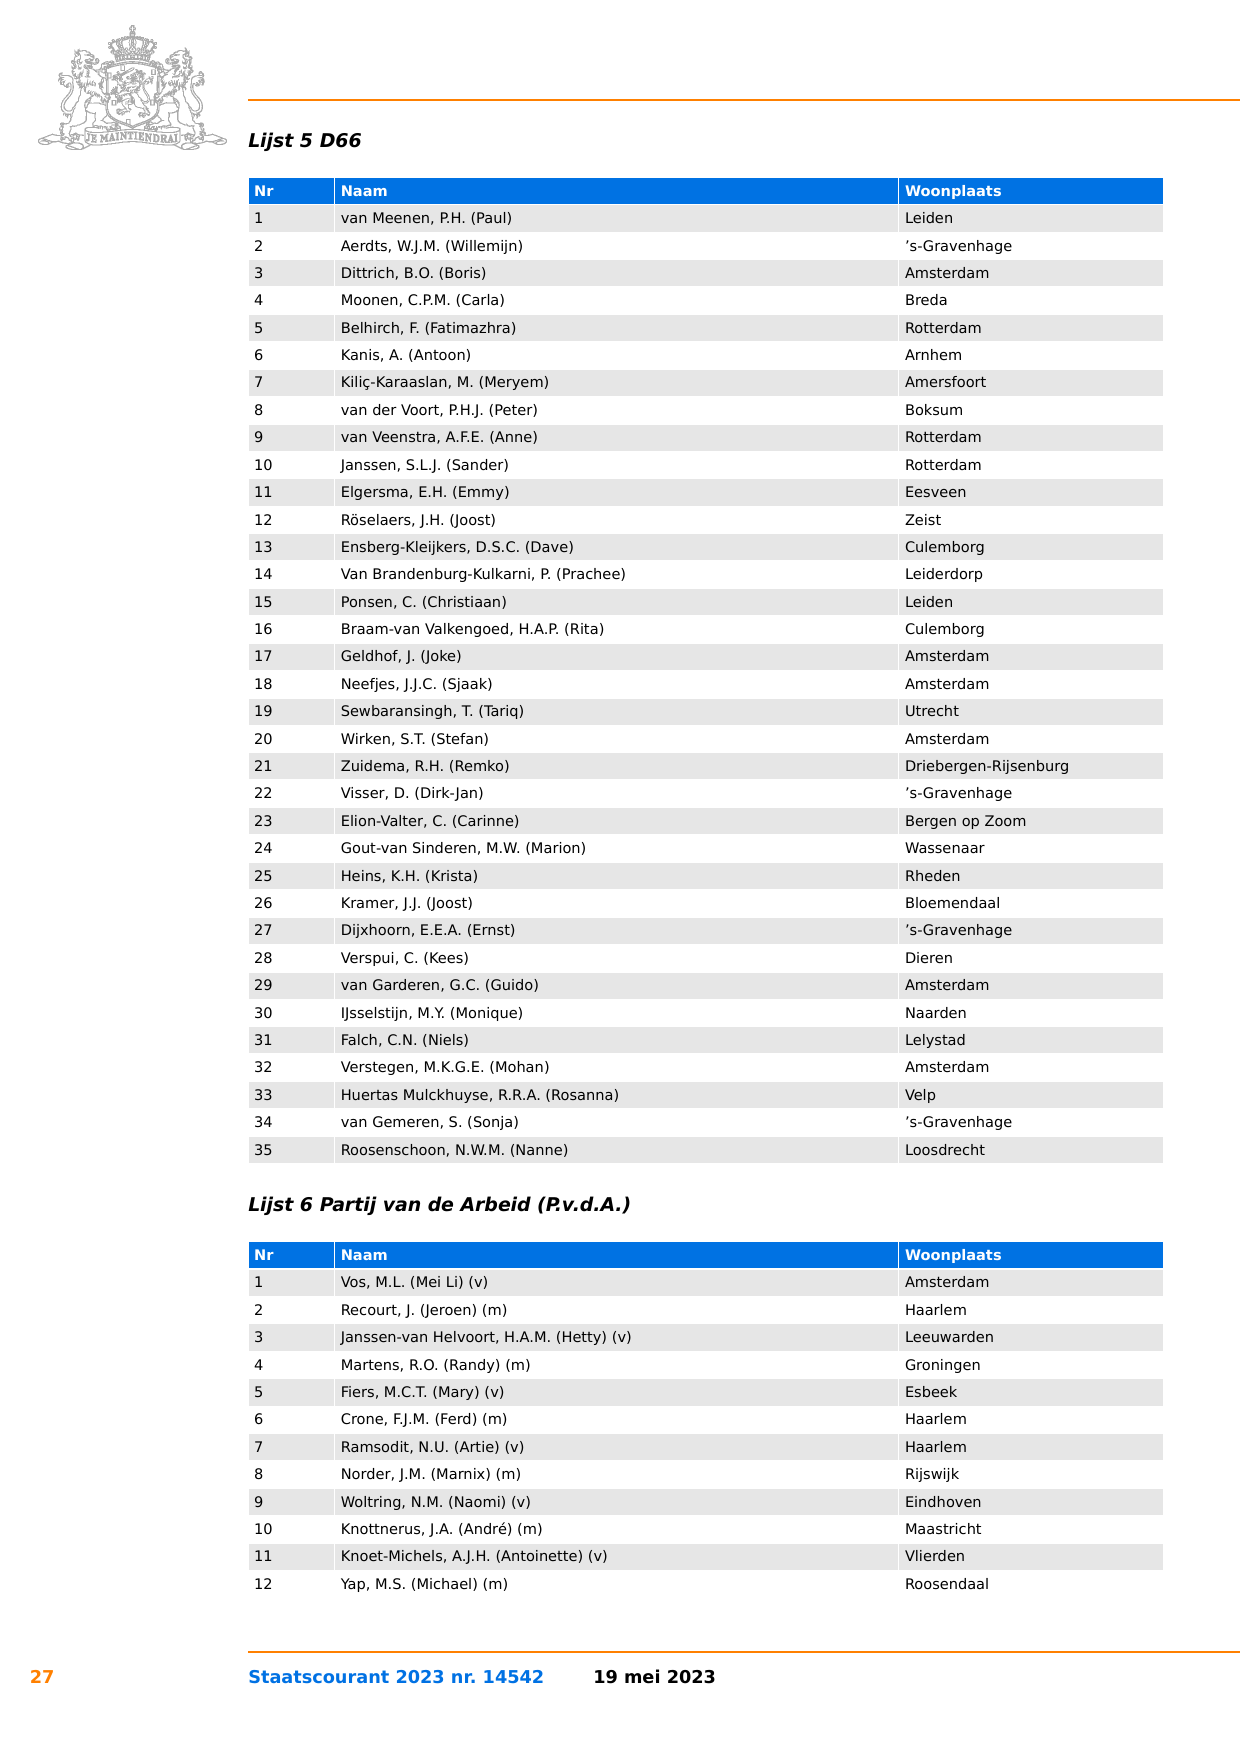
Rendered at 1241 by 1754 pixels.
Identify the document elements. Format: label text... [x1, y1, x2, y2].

table_cell Knottnerus, J.A. (André) (m) [335, 1516, 898, 1542]
table_cell 10 [249, 452, 334, 478]
table_cell Haarlem [899, 1407, 1163, 1433]
table_cell 21 [249, 753, 334, 779]
table_cell Woltring, N.M. (Naomi) (v) [335, 1489, 898, 1515]
table_cell Amsterdam [899, 1270, 1163, 1296]
table_cell Utrecht [899, 699, 1163, 725]
table_cell Arnhem [899, 342, 1163, 369]
table_cell 10 [249, 1516, 334, 1542]
table_cell Roosendaal [899, 1571, 1163, 1597]
table_cell van der Voort, P.H.J. (Peter) [335, 397, 898, 423]
table_cell Norder, J.M. (Marnix) (m) [335, 1461, 898, 1488]
table_cell Janssen-van Helvoort, H.A.M. (Hetty) (v) [335, 1324, 898, 1351]
table_cell Lelystad [899, 1027, 1163, 1053]
table_cell 31 [249, 1027, 334, 1053]
table_cell 6 [249, 342, 334, 369]
table_cell Bergen op Zoom [899, 808, 1163, 834]
table_cell Knoet-Michels, A.J.H. (Antoinette) (v) [335, 1544, 898, 1570]
table_cell ’s-Gravenhage [899, 233, 1163, 259]
table_cell 18 [249, 671, 334, 697]
table_header Nr [249, 1242, 334, 1268]
table_cell 7 [249, 1434, 334, 1460]
table_cell Haarlem [899, 1297, 1163, 1323]
table_cell Groningen [899, 1352, 1163, 1378]
table_cell Rotterdam [899, 315, 1163, 341]
table_header Naam [335, 178, 898, 204]
table_cell 3 [249, 260, 334, 286]
table_cell 24 [249, 835, 334, 862]
table_cell Kanis, A. (Antoon) [335, 342, 898, 369]
table_cell 11 [249, 1544, 334, 1570]
table_cell 26 [249, 890, 334, 917]
table_cell 23 [249, 808, 334, 834]
table_cell Gout-van Sinderen, M.W. (Marion) [335, 835, 898, 862]
table_cell 19 [249, 699, 334, 725]
table_cell 17 [249, 644, 334, 670]
table_cell Kramer, J.J. (Joost) [335, 890, 898, 917]
table_cell 25 [249, 863, 334, 889]
table_cell Ensberg-Kleijkers, D.S.C. (Dave) [335, 534, 898, 560]
table_cell Janssen, S.L.J. (Sander) [335, 452, 898, 478]
table_cell 8 [249, 397, 334, 423]
table_cell 30 [249, 1000, 334, 1026]
table_header Nr [249, 178, 334, 204]
table_cell 33 [249, 1082, 334, 1108]
table_cell Rotterdam [899, 425, 1163, 451]
table_cell Belhirch, F. (Fatimazhra) [335, 315, 898, 341]
table_cell van Meenen, P.H. (Paul) [335, 205, 898, 232]
table_cell Boksum [899, 397, 1163, 423]
table_cell Leiderdorp [899, 561, 1163, 588]
table_cell 5 [249, 315, 334, 341]
table_cell Moonen, C.P.M. (Carla) [335, 288, 898, 314]
table_cell Visser, D. (Dirk-Jan) [335, 781, 898, 807]
table_cell Amsterdam [899, 973, 1163, 999]
table_cell 27 [249, 918, 334, 944]
table_cell 12 [249, 507, 334, 533]
table_cell Naarden [899, 1000, 1163, 1026]
table_cell 2 [249, 1297, 334, 1323]
table_cell 9 [249, 425, 334, 451]
table_cell Ramsodit, N.U. (Artie) (v) [335, 1434, 898, 1460]
subtitle Lijst 5 D66 [248, 130, 1163, 152]
table_cell Amsterdam [899, 644, 1163, 670]
table_cell 7 [249, 370, 334, 396]
table_cell Amersfoort [899, 370, 1163, 396]
table_cell Röselaers, J.H. (Joost) [335, 507, 898, 533]
table_cell 35 [249, 1137, 334, 1163]
table_cell Dieren [899, 945, 1163, 971]
table_cell Vos, M.L. (Mei Li) (v) [335, 1270, 898, 1296]
table_cell Vlierden [899, 1544, 1163, 1570]
table_cell 6 [249, 1407, 334, 1433]
subtitle Lijst 6 Partij van de Arbeid (P.v.d.A.) [248, 1194, 1163, 1216]
table_header Woonplaats [899, 1242, 1163, 1268]
table_cell 28 [249, 945, 334, 971]
table_cell 20 [249, 726, 334, 752]
table_cell 5 [249, 1379, 334, 1406]
table_cell IJsselstijn, M.Y. (Monique) [335, 1000, 898, 1026]
table_header Naam [335, 1242, 898, 1268]
table_cell Roosenschoon, N.W.M. (Nanne) [335, 1137, 898, 1163]
table_cell 4 [249, 1352, 334, 1378]
table_cell Yap, M.S. (Michael) (m) [335, 1571, 898, 1597]
table_cell Crone, F.J.M. (Ferd) (m) [335, 1407, 898, 1433]
table_cell Leiden [899, 589, 1163, 615]
table_cell Rheden [899, 863, 1163, 889]
table_cell Kiliç-Karaaslan, M. (Meryem) [335, 370, 898, 396]
table_cell Amsterdam [899, 671, 1163, 697]
table_cell van Garderen, G.C. (Guido) [335, 973, 898, 999]
table_header Woonplaats [899, 178, 1163, 204]
picture [38, 25, 227, 150]
table_cell 29 [249, 973, 334, 999]
table_cell Recourt, J. (Jeroen) (m) [335, 1297, 898, 1323]
table_cell 16 [249, 616, 334, 643]
table_cell Eindhoven [899, 1489, 1163, 1515]
table_cell Zeist [899, 507, 1163, 533]
table_cell Sewbaransingh, T. (Tariq) [335, 699, 898, 725]
table_cell Breda [899, 288, 1163, 314]
table_cell Heins, K.H. (Krista) [335, 863, 898, 889]
table_cell 13 [249, 534, 334, 560]
table_cell Velp [899, 1082, 1163, 1108]
table_cell 15 [249, 589, 334, 615]
table_cell Leeuwarden [899, 1324, 1163, 1351]
table_cell Driebergen-Rijsenburg [899, 753, 1163, 779]
table_cell Maastricht [899, 1516, 1163, 1542]
table_cell 1 [249, 205, 334, 232]
table_cell 4 [249, 288, 334, 314]
table_cell Wirken, S.T. (Stefan) [335, 726, 898, 752]
table_cell 11 [249, 479, 334, 506]
table_cell Elion-Valter, C. (Carinne) [335, 808, 898, 834]
table_cell 22 [249, 781, 334, 807]
table_cell van Veenstra, A.F.E. (Anne) [335, 425, 898, 451]
table_cell van Gemeren, S. (Sonja) [335, 1109, 898, 1136]
table_cell Bloemendaal [899, 890, 1163, 917]
table_cell Zuidema, R.H. (Remko) [335, 753, 898, 779]
table_cell Haarlem [899, 1434, 1163, 1460]
table_cell Esbeek [899, 1379, 1163, 1406]
table_cell 2 [249, 233, 334, 259]
table_cell Verspui, C. (Kees) [335, 945, 898, 971]
table_cell Braam-van Valkengoed, H.A.P. (Rita) [335, 616, 898, 643]
table_cell Fiers, M.C.T. (Mary) (v) [335, 1379, 898, 1406]
table_cell 14 [249, 561, 334, 588]
table_cell Amsterdam [899, 1055, 1163, 1081]
table_cell Van Brandenburg-Kulkarni, P. (Prachee) [335, 561, 898, 588]
table_cell 3 [249, 1324, 334, 1351]
table_cell Aerdts, W.J.M. (Willemijn) [335, 233, 898, 259]
table_cell 8 [249, 1461, 334, 1488]
table_cell Neefjes, J.J.C. (Sjaak) [335, 671, 898, 697]
table_cell Culemborg [899, 616, 1163, 643]
table_cell Amsterdam [899, 260, 1163, 286]
table_cell Amsterdam [899, 726, 1163, 752]
table_cell Geldhof, J. (Joke) [335, 644, 898, 670]
table_cell 1 [249, 1270, 334, 1296]
table_cell 12 [249, 1571, 334, 1597]
table_cell Culemborg [899, 534, 1163, 560]
table_cell 9 [249, 1489, 334, 1515]
table_cell ’s-Gravenhage [899, 1109, 1163, 1136]
table_cell Eesveen [899, 479, 1163, 506]
table_cell Verstegen, M.K.G.E. (Mohan) [335, 1055, 898, 1081]
table_cell Elgersma, E.H. (Emmy) [335, 479, 898, 506]
table_cell 32 [249, 1055, 334, 1081]
table_cell Rotterdam [899, 452, 1163, 478]
table_cell Ponsen, C. (Christiaan) [335, 589, 898, 615]
table_cell Dittrich, B.O. (Boris) [335, 260, 898, 286]
table_cell Rijswijk [899, 1461, 1163, 1488]
table_cell Martens, R.O. (Randy) (m) [335, 1352, 898, 1378]
table_cell 34 [249, 1109, 334, 1136]
table_cell Falch, C.N. (Niels) [335, 1027, 898, 1053]
table_cell Wassenaar [899, 835, 1163, 862]
table_cell Leiden [899, 205, 1163, 232]
table_cell ’s-Gravenhage [899, 781, 1163, 807]
table_cell Huertas Mulckhuyse, R.R.A. (Rosanna) [335, 1082, 898, 1108]
table_cell Dijxhoorn, E.E.A. (Ernst) [335, 918, 898, 944]
table_cell ’s-Gravenhage [899, 918, 1163, 944]
table_cell Loosdrecht [899, 1137, 1163, 1163]
